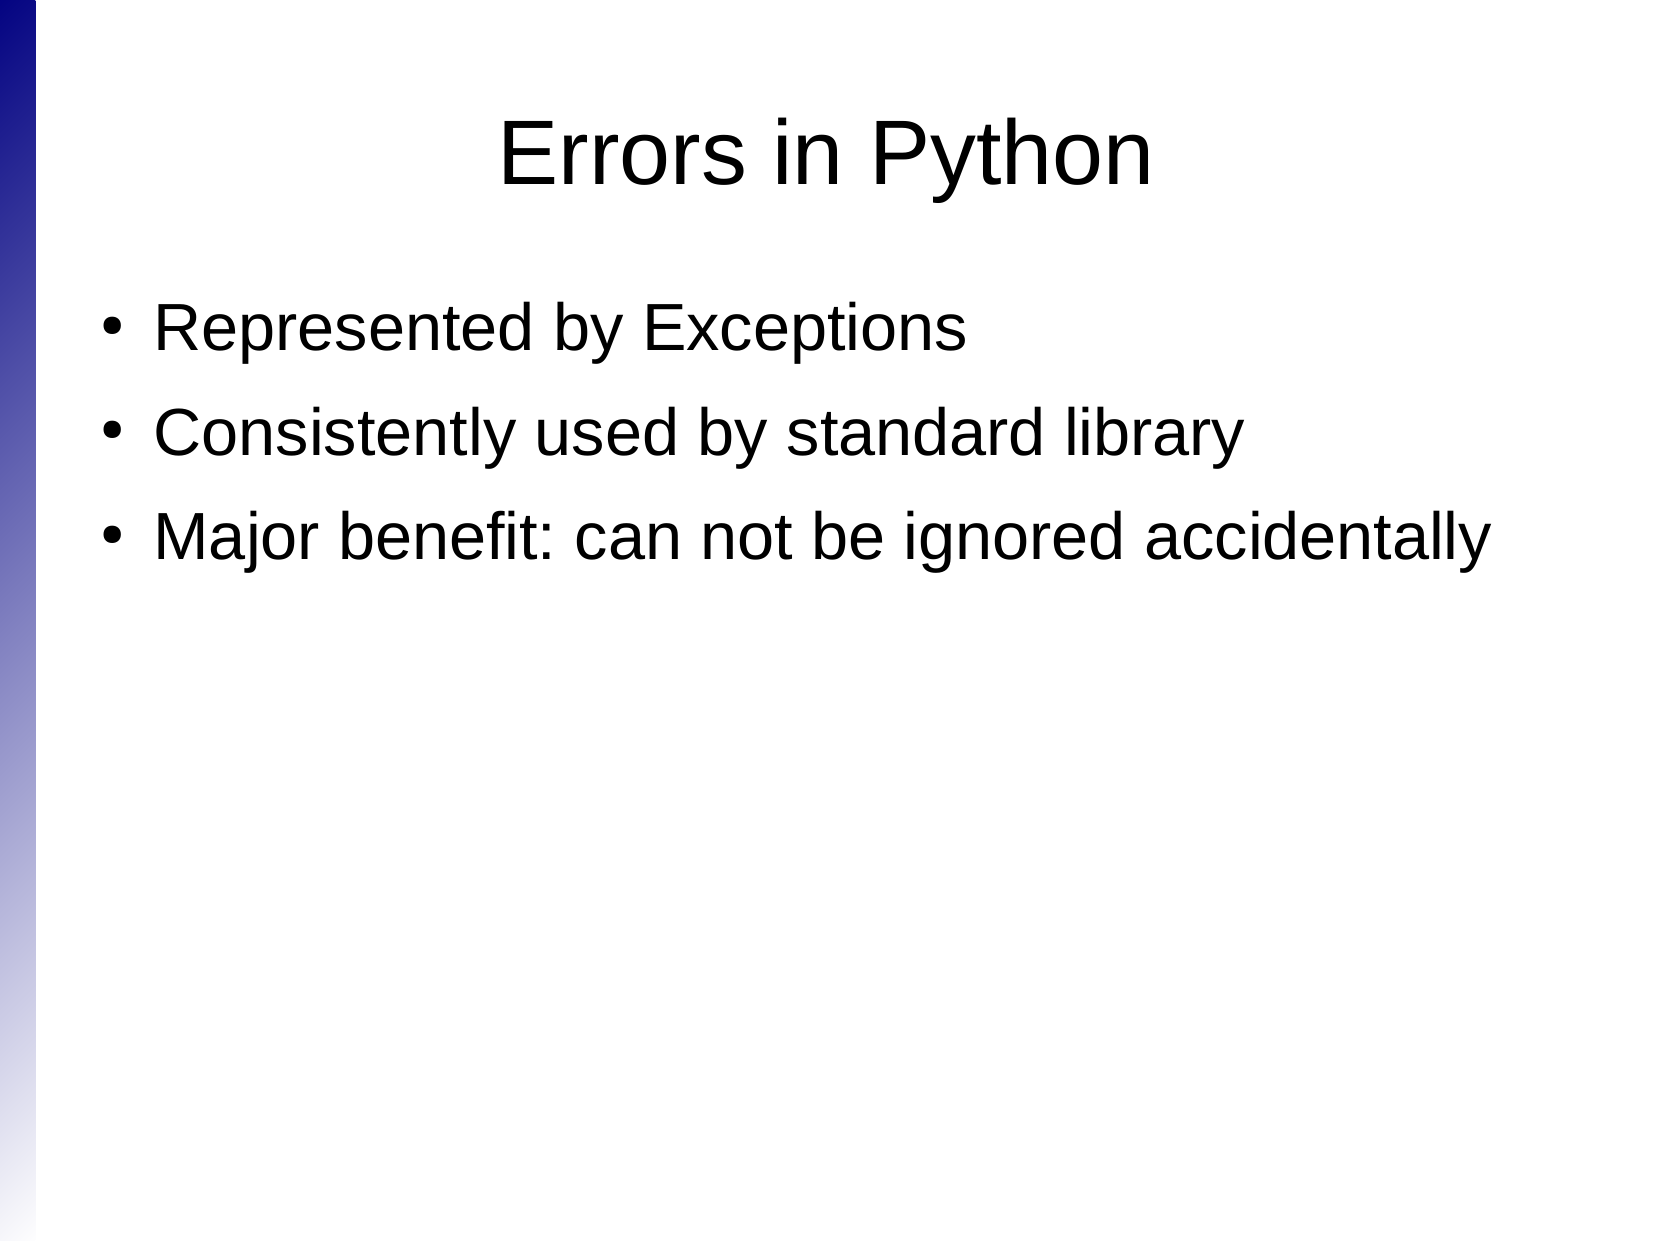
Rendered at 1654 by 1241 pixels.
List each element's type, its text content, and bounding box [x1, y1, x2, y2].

title Errors in Python [82, 49, 1571, 257]
list Represented by Exceptions Consistently used by standard library Major benefit: can not be ignored accidentally [82, 290, 1571, 1109]
